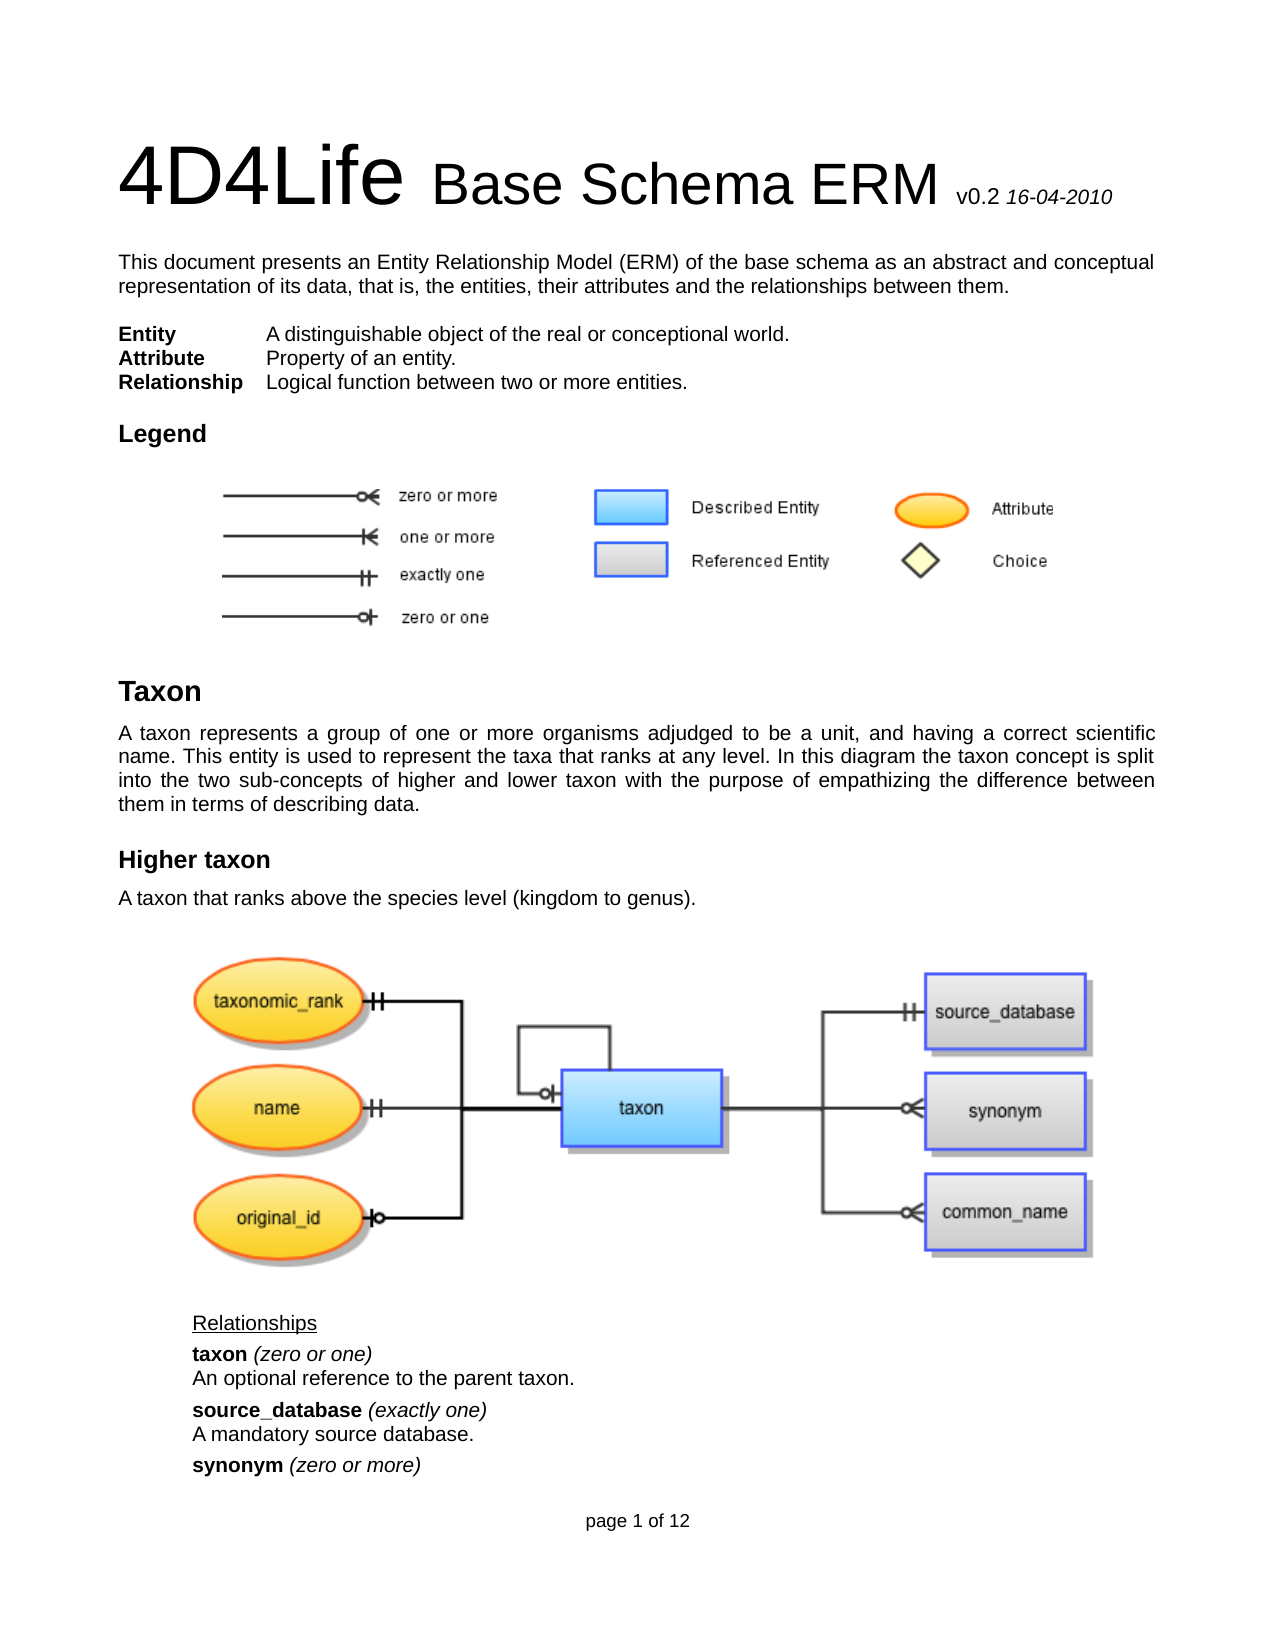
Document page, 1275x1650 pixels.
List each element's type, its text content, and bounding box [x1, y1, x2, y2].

picture [222, 489, 1053, 626]
text This document presents an Entity Relationship Model (ERM) of the base schema as an abstract and conceptual representation of its data, that is, the entities, their attributes and the relationships between them. [118, 250, 1157, 298]
picture [162, 934, 1113, 1287]
text Relationship Logical function between two or more entities. [118, 370, 1157, 394]
text 4D4Life Base Schema ERM v0.2 16-04-2010 [118, 118, 1157, 223]
text Entity A distinguishable object of the real or conceptional world. [118, 322, 1157, 346]
text An optional reference to the parent taxon. [192, 1366, 1157, 1390]
text Attribute Property of an entity. [118, 346, 1157, 370]
text A taxon represents a group of one or more organisms adjudged to be a unit, and having a correct scientific name. This entity is used to represent the taxa that ranks at any level. In this diagram the taxon concept is split into the two sub-concepts of higher and lower taxon with the purpose of empathizing the difference between them in terms of describing data. [118, 720, 1157, 816]
subtitle Taxon [118, 674, 1157, 708]
text A mandatory source database. [192, 1421, 1157, 1445]
text source_database (exactly one) [192, 1397, 1157, 1421]
text synonym (zero or more) [192, 1453, 1157, 1477]
subtitle Legend [118, 419, 1157, 447]
text A taxon that ranks above the species level (kingdom to genus). [118, 886, 1157, 910]
text taxon (zero or one) [192, 1342, 1157, 1366]
text Higher taxon [118, 845, 1157, 874]
text Relationships [192, 1311, 1157, 1334]
